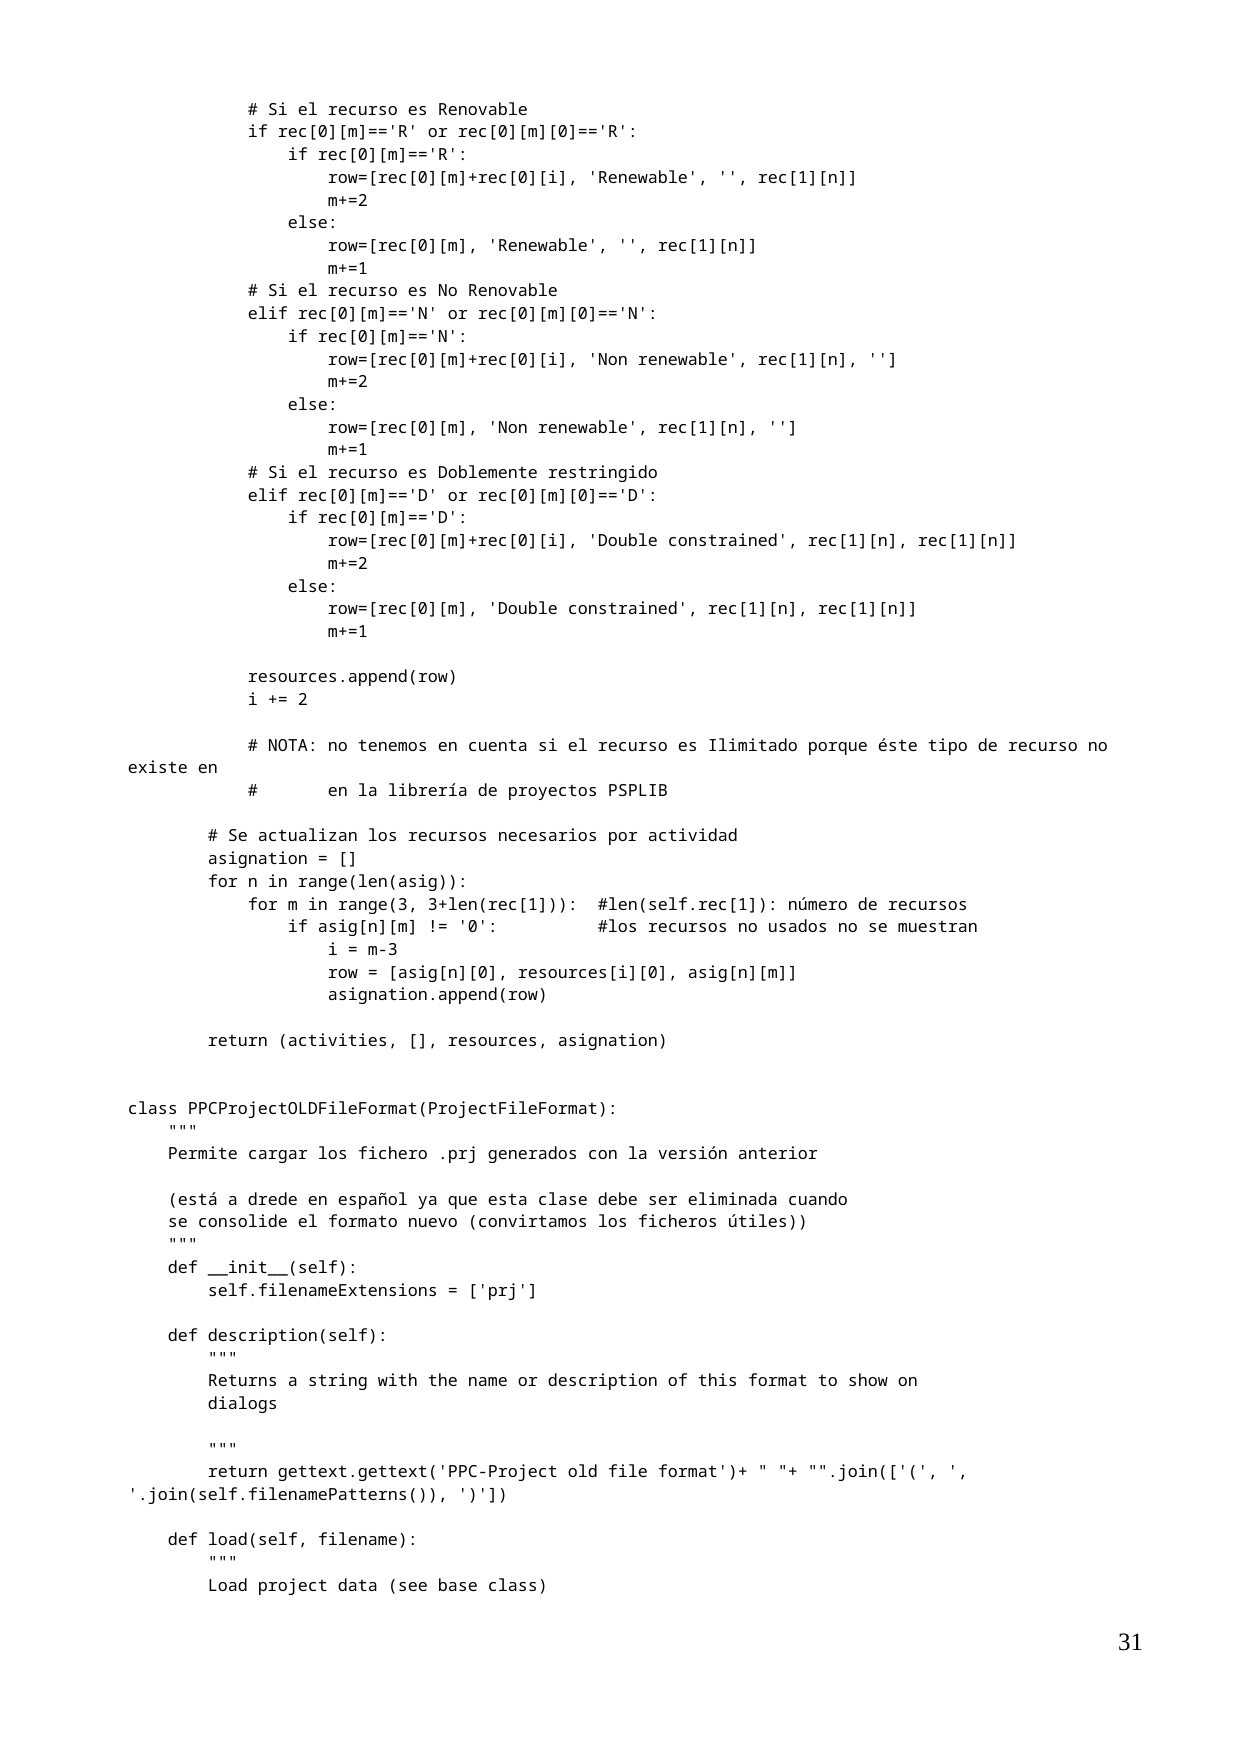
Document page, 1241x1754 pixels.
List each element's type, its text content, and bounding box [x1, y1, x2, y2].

text return gettext.gettext('PPC-Project old file format')+ " "+ "".join(['(', ', '.join(self.filenamePatterns()), ')']) [128, 1460, 1143, 1505]
text if rec[0][m]=='N': [128, 324, 1143, 347]
text row = [asig[n][0], resources[i][0], asig[n][m]] [128, 960, 1143, 983]
text m+=2 [128, 552, 1143, 574]
text row=[rec[0][m], 'Double constrained', rec[1][n], rec[1][n]] [128, 597, 1143, 620]
text m+=1 [128, 256, 1143, 279]
text elif rec[0][m]=='D' or rec[0][m][0]=='D': [128, 483, 1143, 506]
text def description(self): [128, 1324, 1143, 1346]
text m+=1 [128, 438, 1143, 461]
text asignation.append(row) [128, 983, 1143, 1006]
text m+=2 [128, 370, 1143, 393]
text # Se actualizan los recursos necesarios por actividad [128, 824, 1143, 847]
text def load(self, filename): [128, 1528, 1143, 1551]
text elif rec[0][m]=='N' or rec[0][m][0]=='N': [128, 302, 1143, 324]
text row=[rec[0][m], 'Non renewable', rec[1][n], ''] [128, 415, 1143, 438]
text """ [128, 1346, 1143, 1369]
text # Si el recurso es No Renovable [128, 279, 1143, 302]
text """ [128, 1437, 1143, 1460]
text # en la librería de proyectos PSPLIB [128, 779, 1143, 801]
text for n in range(len(asig)): [128, 869, 1143, 892]
text row=[rec[0][m]+rec[0][i], 'Double constrained', rec[1][n], rec[1][n]] [128, 529, 1143, 552]
text self.filenameExtensions = ['prj'] [128, 1278, 1143, 1301]
text def __init__(self): [128, 1256, 1143, 1278]
text for m in range(3, 3+len(rec[1])): #len(self.rec[1]): número de recursos [128, 892, 1143, 915]
text i = m-3 [128, 938, 1143, 960]
text if rec[0][m]=='R' or rec[0][m][0]=='R': [128, 120, 1143, 143]
text else: [128, 393, 1143, 415]
text asignation = [] [128, 847, 1143, 869]
text """ [128, 1233, 1143, 1256]
text class PPCProjectOLDFileFormat(ProjectFileFormat): [128, 1097, 1143, 1119]
text Permite cargar los fichero .prj generados con la versión anterior [128, 1142, 1143, 1165]
text Returns a string with the name or description of this format to show on [128, 1369, 1143, 1392]
text if rec[0][m]=='R': [128, 143, 1143, 166]
text resources.append(row) [128, 665, 1143, 688]
text row=[rec[0][m], 'Renewable', '', rec[1][n]] [128, 234, 1143, 256]
text dialogs [128, 1392, 1143, 1414]
text # Si el recurso es Doblemente restringido [128, 461, 1143, 483]
text else: [128, 574, 1143, 597]
text # NOTA: no tenemos en cuenta si el recurso es Ilimitado porque éste tipo de recurso no existe en [128, 733, 1143, 779]
text """ [128, 1119, 1143, 1142]
text """ [128, 1551, 1143, 1573]
text (está a drede en español ya que esta clase debe ser eliminada cuando [128, 1187, 1143, 1210]
text Load project data (see base class) [128, 1573, 1143, 1596]
text row=[rec[0][m]+rec[0][i], 'Non renewable', rec[1][n], ''] [128, 347, 1143, 370]
text return (activities, [], resources, asignation) [128, 1028, 1143, 1051]
text if asig[n][m] != '0': #los recursos no usados no se muestran [128, 915, 1143, 938]
text if rec[0][m]=='D': [128, 506, 1143, 529]
text # Si el recurso es Renovable [128, 97, 1143, 120]
text m+=2 [128, 188, 1143, 211]
text row=[rec[0][m]+rec[0][i], 'Renewable', '', rec[1][n]] [128, 166, 1143, 188]
text se consolide el formato nuevo (convirtamos los ficheros útiles)) [128, 1210, 1143, 1233]
text m+=1 [128, 620, 1143, 642]
text else: [128, 211, 1143, 234]
text i += 2 [128, 688, 1143, 711]
